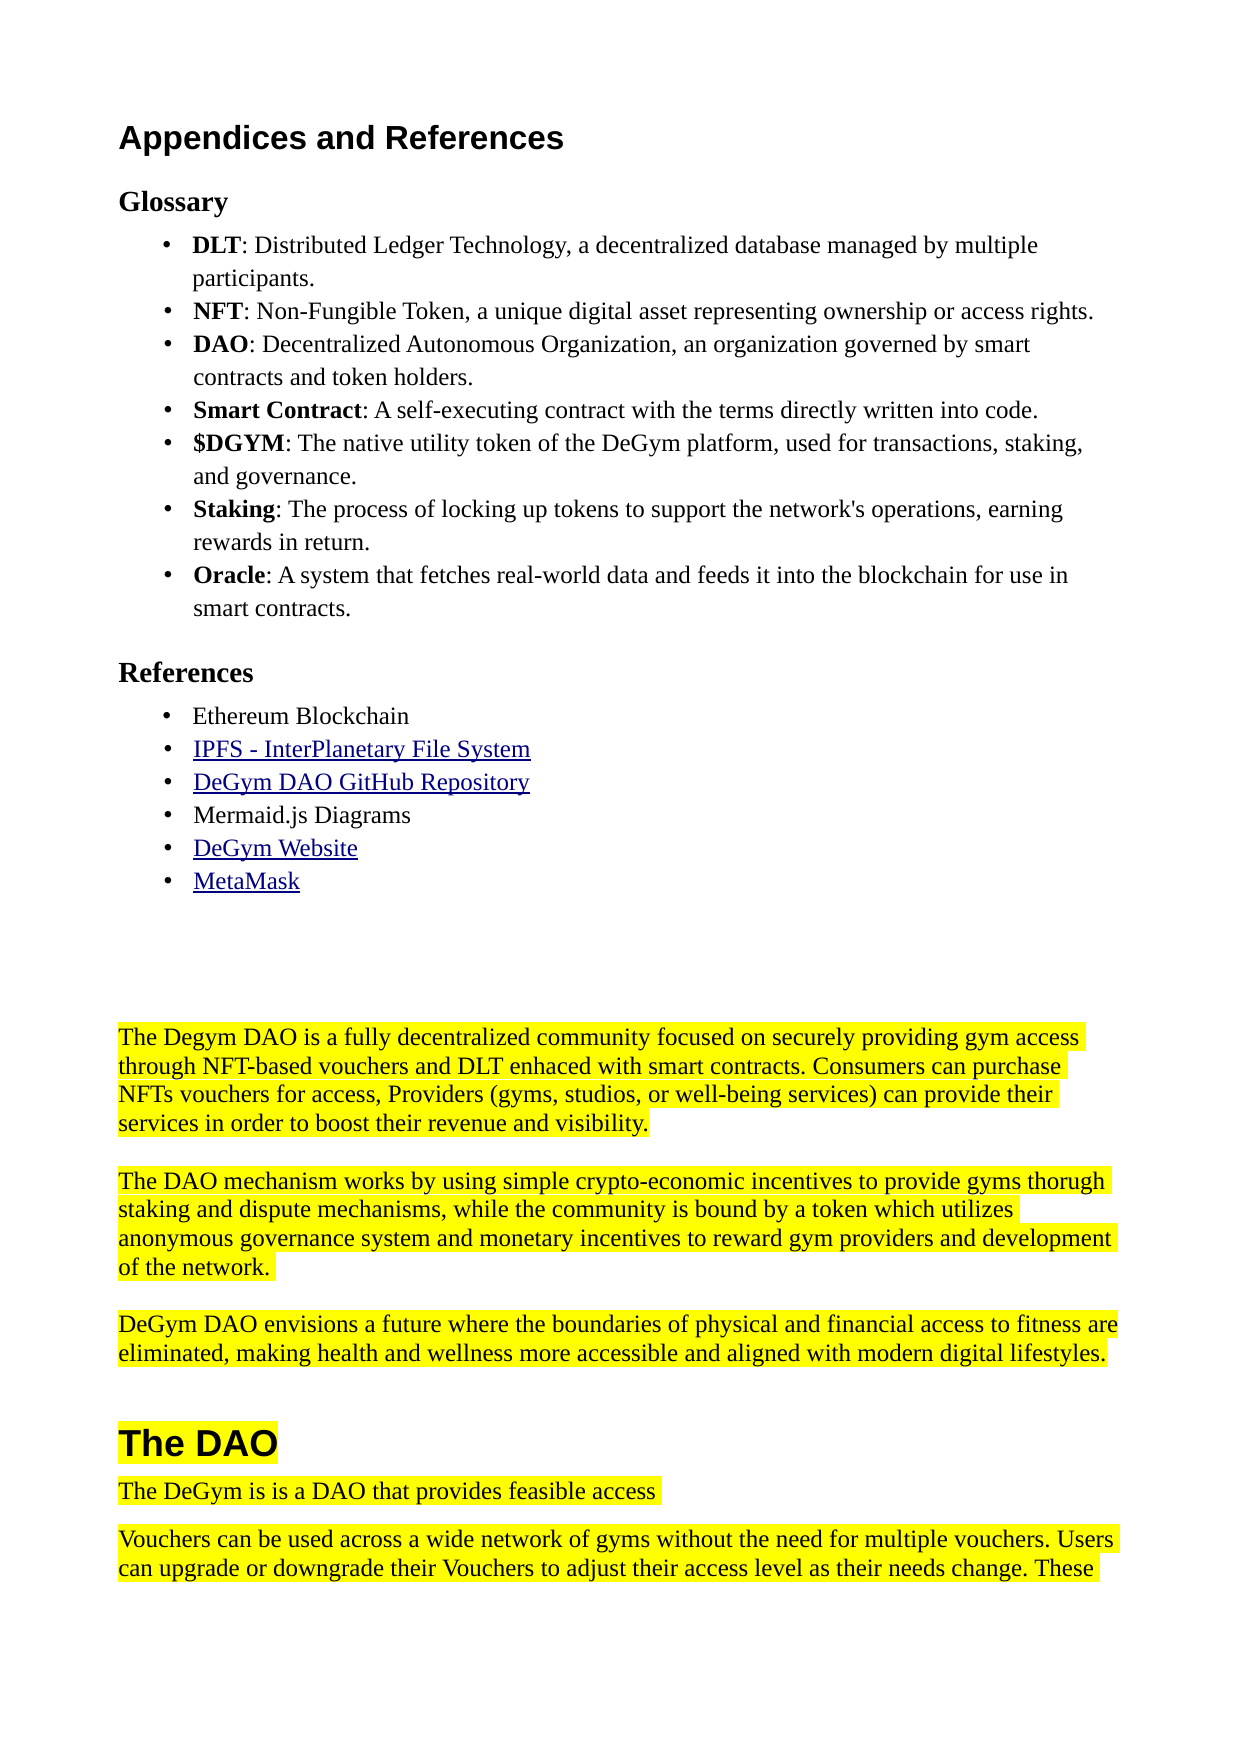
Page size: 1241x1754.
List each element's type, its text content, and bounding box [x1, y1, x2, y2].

list DeGym Website [164, 833, 1122, 862]
list NFT: Non-Fungible Token, a unique digital asset representing ownership or access rights. [164, 296, 1122, 324]
list Smart Contract: A self-executing contract with the terms directly written into code. [164, 395, 1122, 423]
subtitle The DAO [118, 1421, 1122, 1464]
list IPFS - InterPlanetary File System [164, 734, 1122, 763]
list DAO: Decentralized Autonomous Organization, an organization governed by smart contracts and token holders. [164, 329, 1122, 391]
text The DAO mechanism works by using simple crypto-economic incentives to provide gyms thorugh staking and dispute mechanisms, while the community is bound by a token which utilizes anonymous governance system and monetary incentives to reward gym providers and development of the network. [118, 1166, 1122, 1281]
subtitle References [118, 655, 1122, 689]
list Ethereum Blockchain [162, 701, 1122, 730]
list $DGYM: The native utility token of the DeGym platform, used for transactions, staking, and governance. [164, 428, 1122, 489]
text The Degym DAO is a fully decentralized community focused on securely providing gym access through NFT-based vouchers and DLT enhaced with smart contracts. Consumers can purchase NFTs vouchers for access, Providers (gyms, studios, or well-being services) can provide their services in order to boost their revenue and visibility. [118, 1022, 1122, 1137]
list MetaMask [164, 866, 1122, 895]
subtitle Appendices and References [118, 118, 1122, 157]
list Staking: The process of locking up tokens to support the network's operations, earning rewards in return. [164, 494, 1122, 556]
list Mermaid.js Diagrams [164, 800, 1122, 829]
subtitle Glossary [118, 184, 1122, 217]
text DeGym DAO envisions a future where the boundaries of physical and financial access to fitness are eliminated, making health and wellness more accessible and aligned with modern digital lifestyles. [118, 1309, 1122, 1367]
list Oracle: A system that fetches real-world data and feeds it into the blockchain for use in smart contracts. [164, 560, 1122, 622]
text The DeGym is is a DAO that provides feasible access [118, 1476, 1122, 1505]
list DeGym DAO GitHub Repository [164, 767, 1122, 796]
text Vouchers can be used across a wide network of gyms without the need for multiple vouchers. Users can upgrade or downgrade their Vouchers to adjust their access level as their needs change. These [118, 1524, 1122, 1582]
list DLT: Distributed Ledger Technology, a decentralized database managed by multiple participants. [162, 230, 1122, 291]
